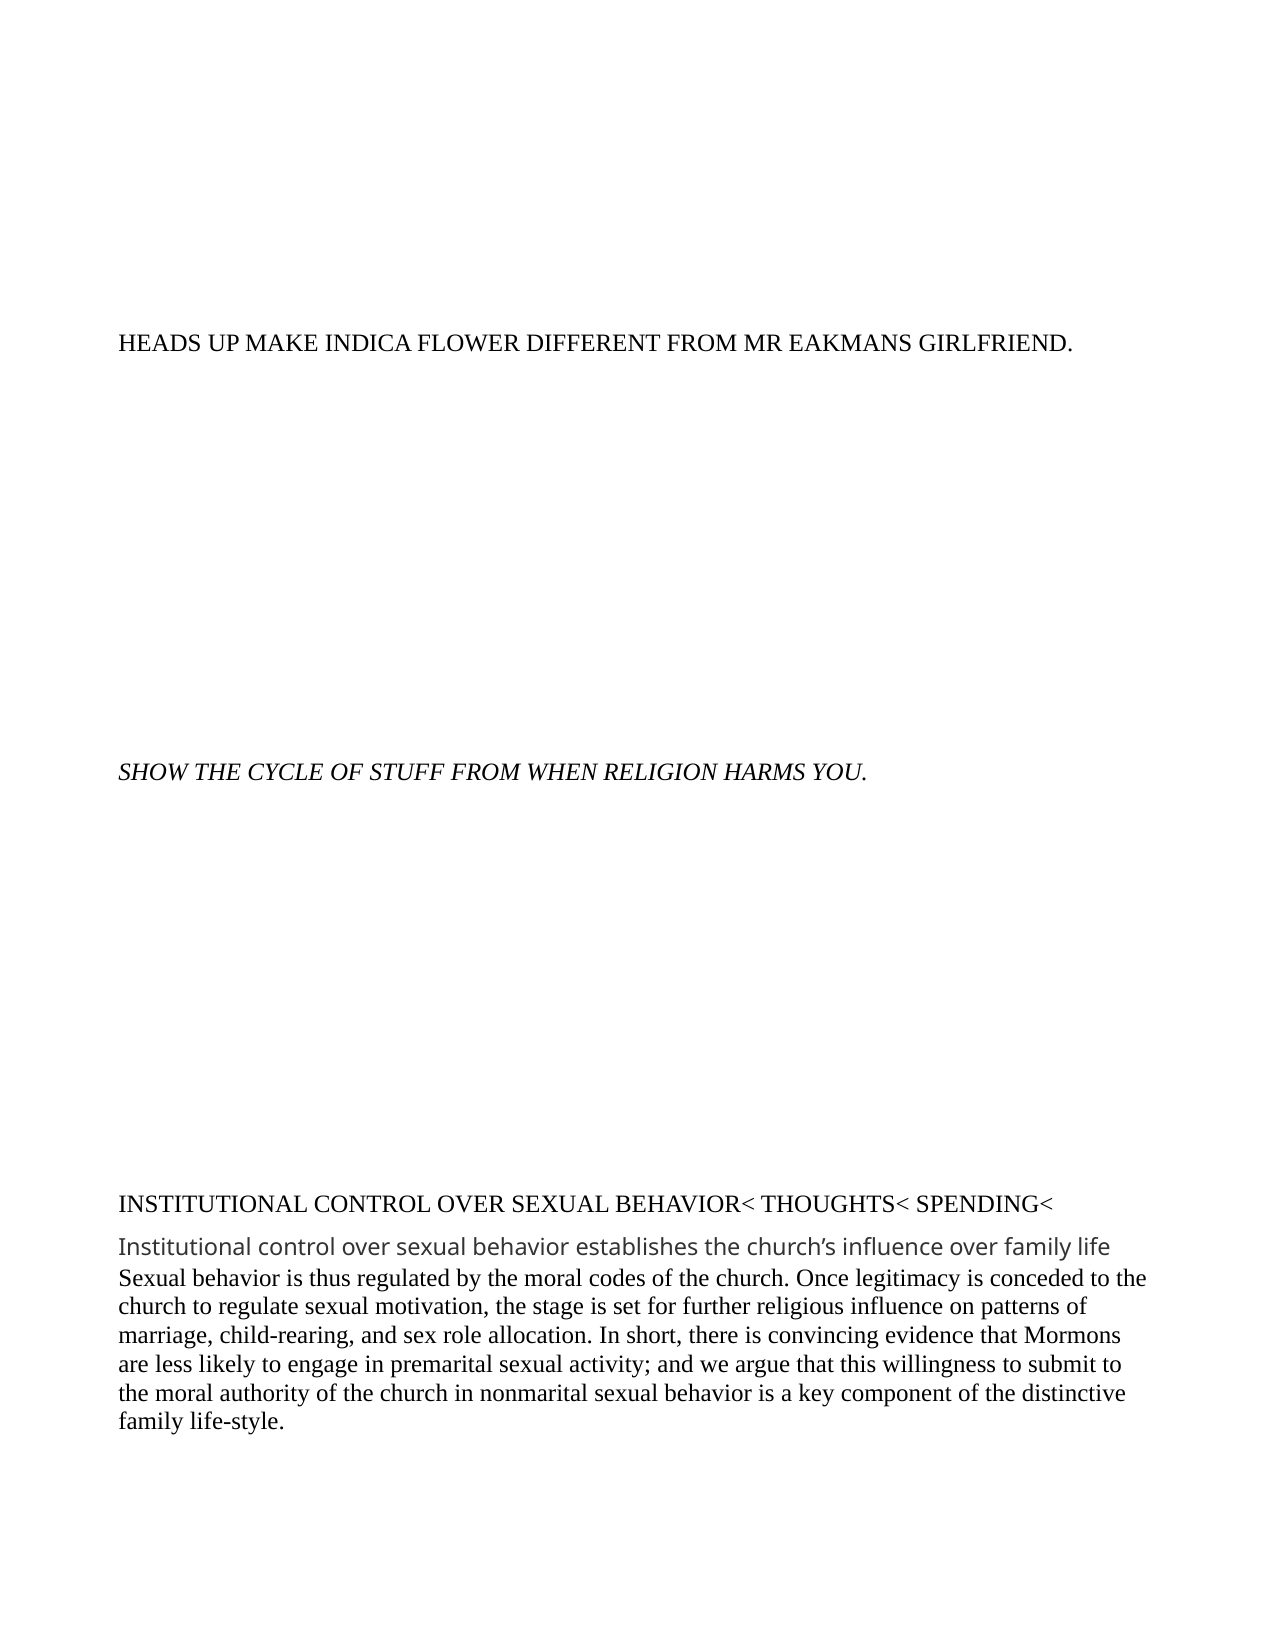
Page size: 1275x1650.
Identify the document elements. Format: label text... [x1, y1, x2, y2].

text SHOW THE CYCLE OF STUFF FROM WHEN RELIGION HARMS YOU. [118, 757, 1157, 786]
text Institutional control over sexual behavior establishes the church’s influence over family life Sexual behavior is thus regulated by the moral codes of the church. Once legitimacy is conceded to the church to regulate sexual motivation, the stage is set for further religious influence on patterns of marriage, child-rearing, and sex role allocation. In short, there is convincing evidence that Mormons are less likely to engage in premarital sexual activity; and we argue that this willingness to submit to the moral authority of the church in nonmarital sexual behavior is a key component of the distinctive family life-style. [118, 1231, 1157, 1464]
text INSTITUTIONAL CONTROL OVER SEXUAL BEHAVIOR< THOUGHTS< SPENDING< [118, 1103, 1157, 1218]
text HEADS UP MAKE INDICA FLOWER DIFFERENT FROM MR EAKMANS GIRLFRIEND. [118, 271, 1157, 357]
